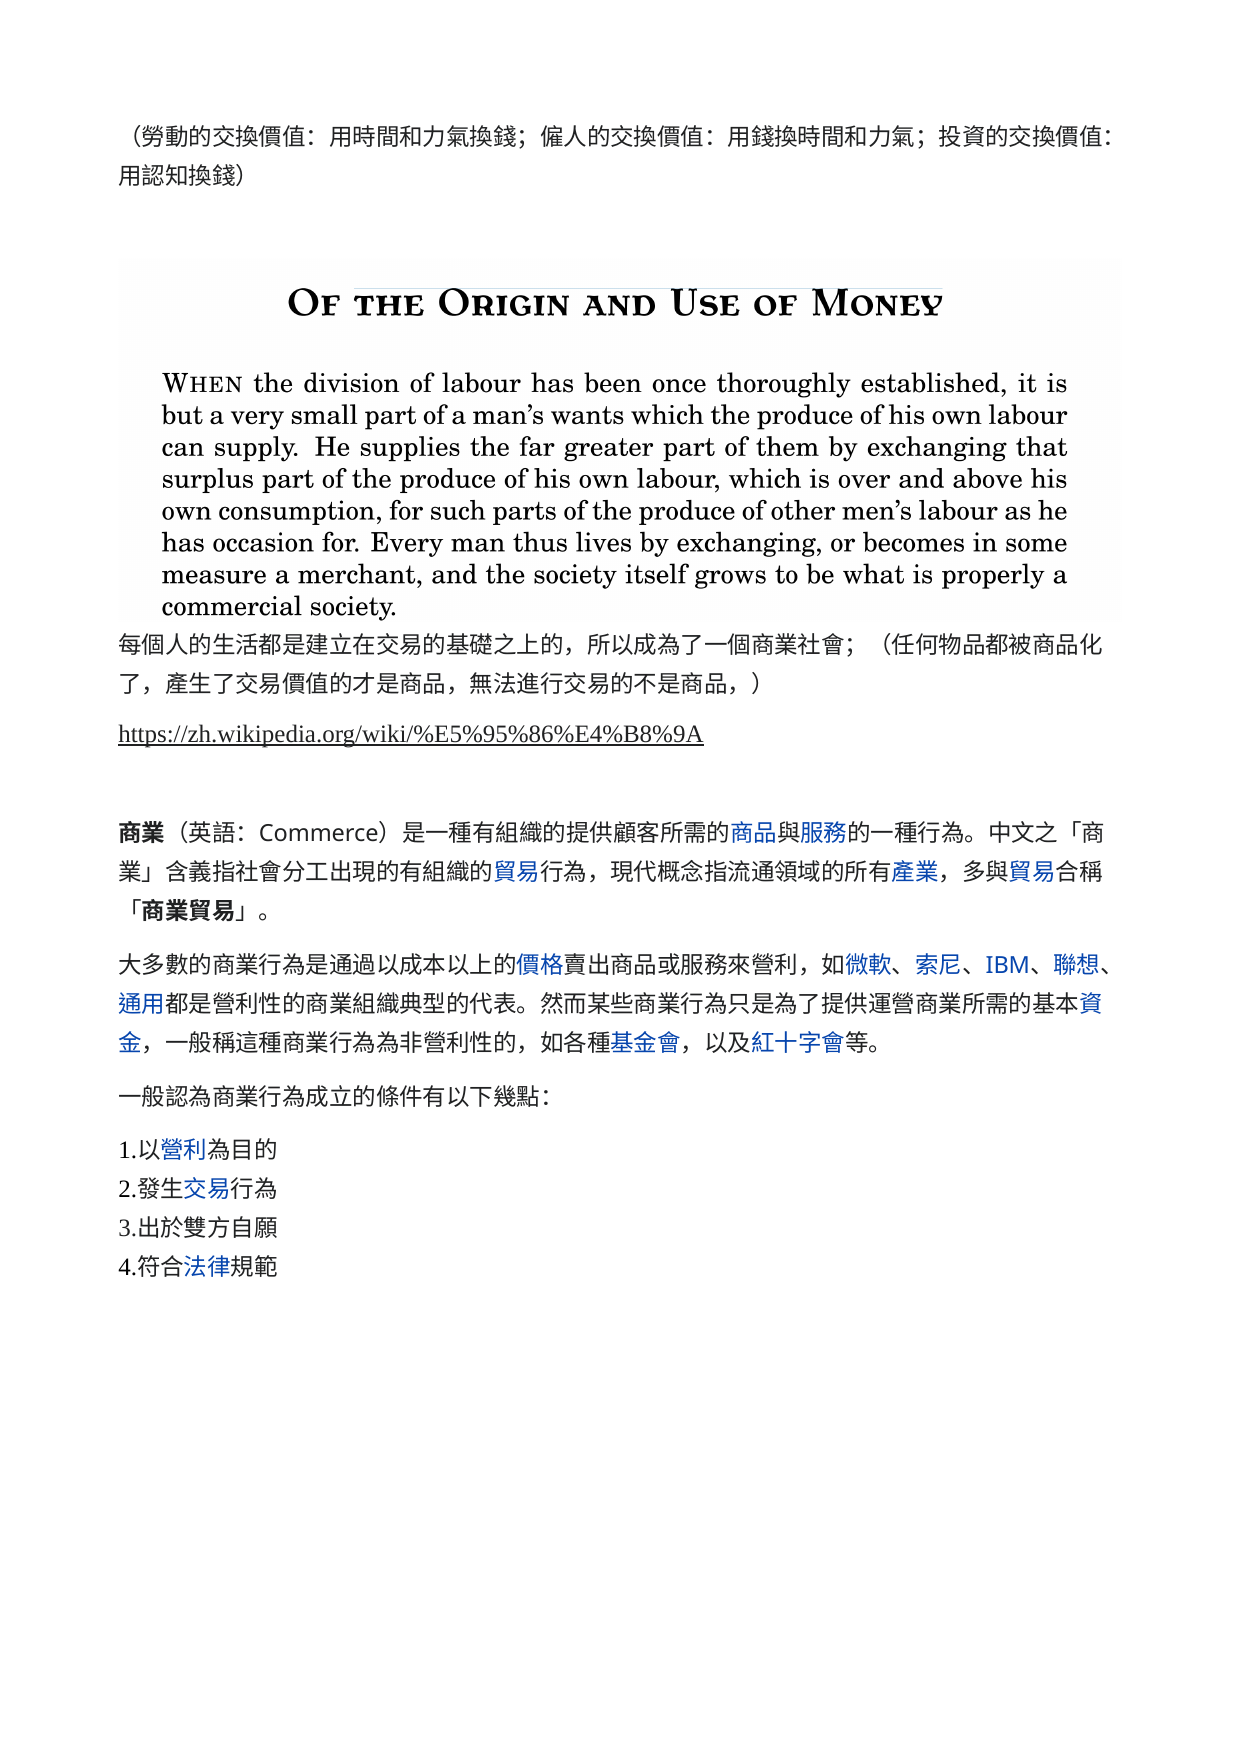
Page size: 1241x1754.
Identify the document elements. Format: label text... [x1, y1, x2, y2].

text https://zh.wikipedia.org/wiki/%E5%95%86%E4%B8%9A [118, 719, 1122, 748]
text 一般認為商業行為成立的條件有以下幾點： [118, 1078, 1122, 1112]
list 以營利為目的 [118, 1131, 1122, 1165]
picture [118, 258, 1123, 622]
text 每個人的生活都是建立在交易的基礎之上的，所以成為了一個商業社會；（任何物品都被商品化了，產生了交易價值的才是商品，無法進行交易的不是商品，） [118, 622, 1122, 699]
text 商業（英語：Commerce）是一種有組織的提供顧客所需的商品與服務的一種行為。中文之「商業」含義指社會分工出現的有組織的貿易行為，現代概念指流通領域的所有產業，多與貿易合稱「商業貿易」。 [118, 814, 1122, 926]
text （勞動的交換價值：用時間和力氣換錢；僱人的交換價值：用錢換時間和力氣；投資的交換價值：用認知換錢） [118, 118, 1122, 191]
text 大多數的商業行為是通過以成本以上的價格賣出商品或服務來營利，如微軟、索尼、IBM、聯想、通用都是營利性的商業組織典型的代表。然而某些商業行為只是為了提供運營商業所需的基本資金，一般稱這種商業行為為非營利性的，如各種基金會，以及紅十字會等。 [118, 946, 1122, 1058]
list 符合法律規範 [118, 1249, 1122, 1283]
list 出於雙方自願 [118, 1210, 1122, 1244]
list 發生交易行為 [118, 1171, 1122, 1204]
